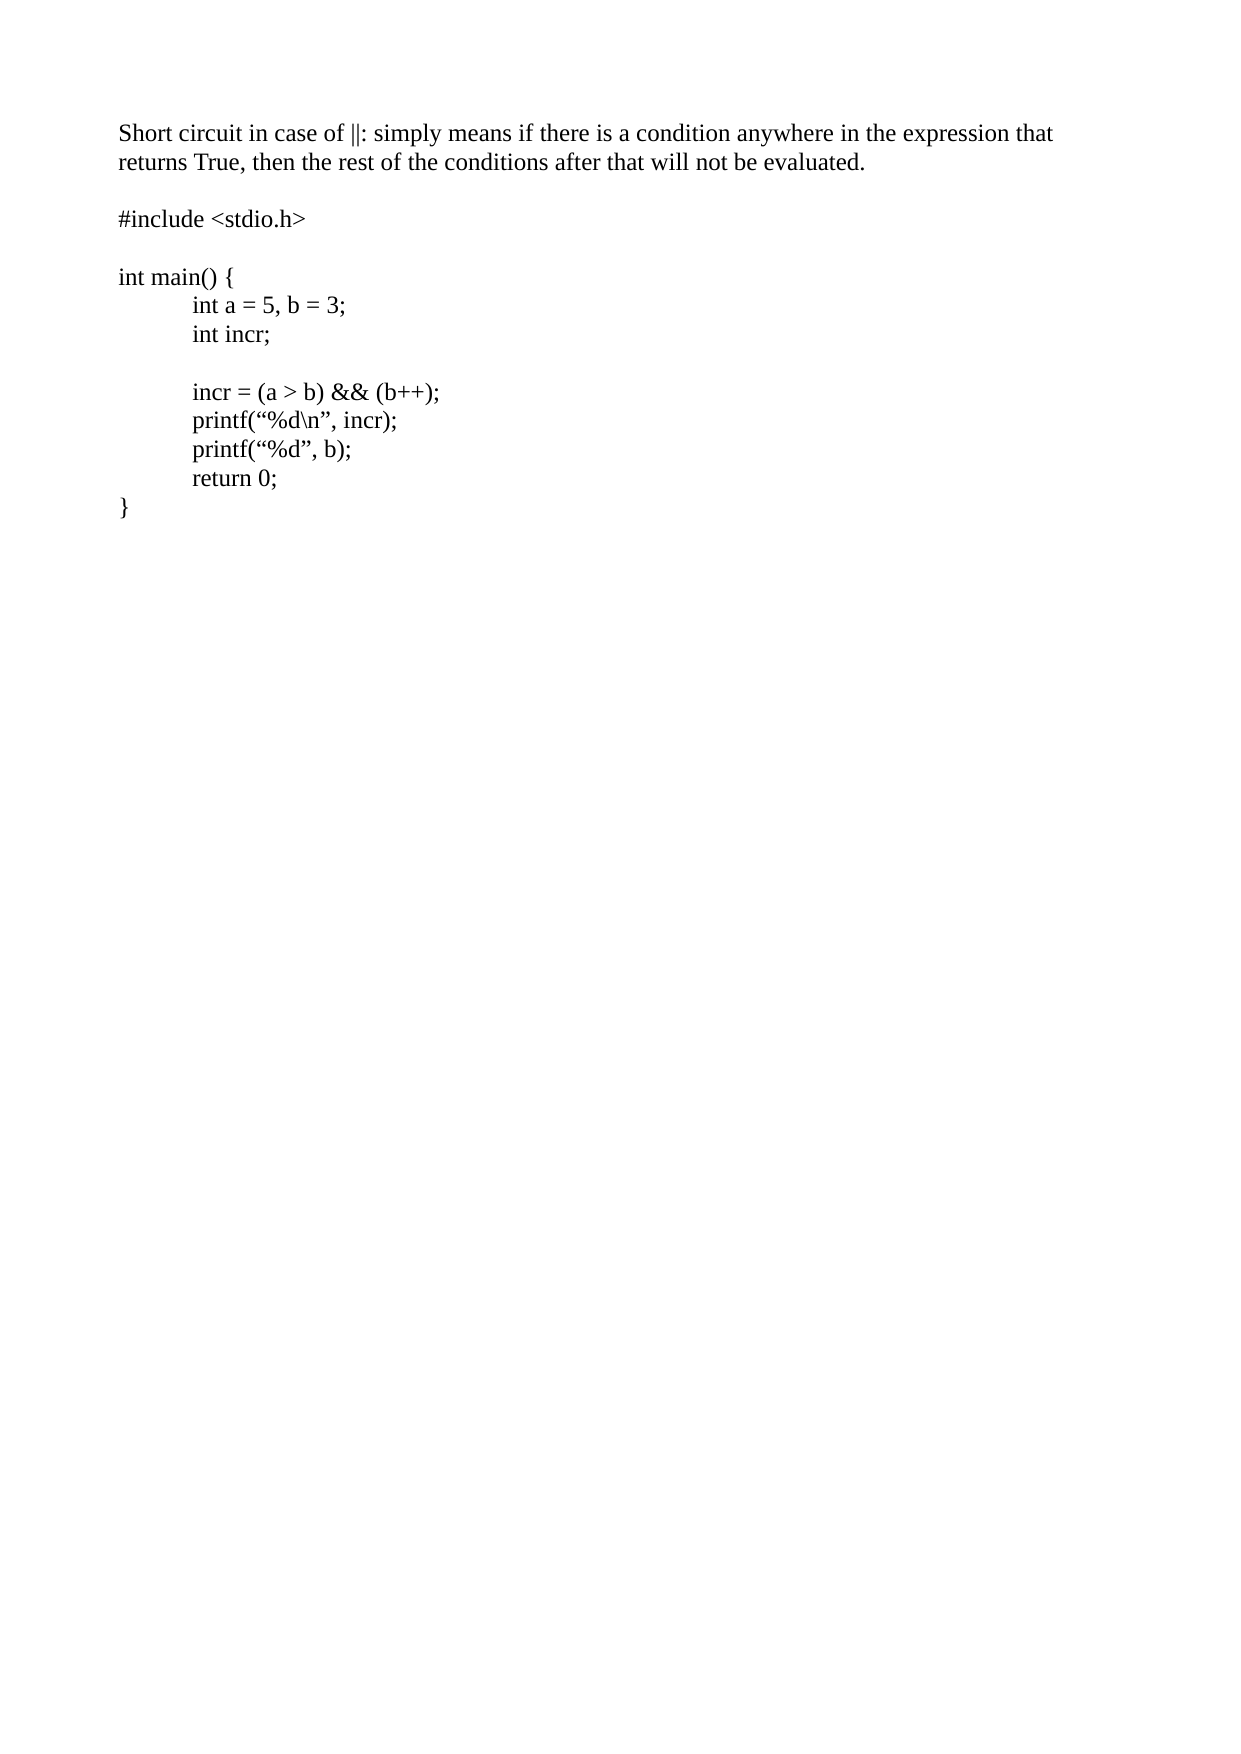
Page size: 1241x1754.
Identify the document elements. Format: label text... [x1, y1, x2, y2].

text printf(“%d”, b); [118, 434, 1122, 463]
text int incr; [118, 319, 1122, 348]
text #include <stdio.h> [118, 204, 1122, 233]
text incr = (a > b) && (b++); [118, 377, 1122, 406]
text Short circuit in case of ||: simply means if there is a condition anywhere in the expression that returns True, then the rest of the conditions after that will not be evaluated. [118, 118, 1122, 176]
text int a = 5, b = 3; [118, 291, 1122, 319]
text return 0; [118, 463, 1122, 492]
text } [118, 492, 1122, 521]
text printf(“%d\n”, incr); [118, 406, 1122, 434]
text int main() { [118, 262, 1122, 291]
